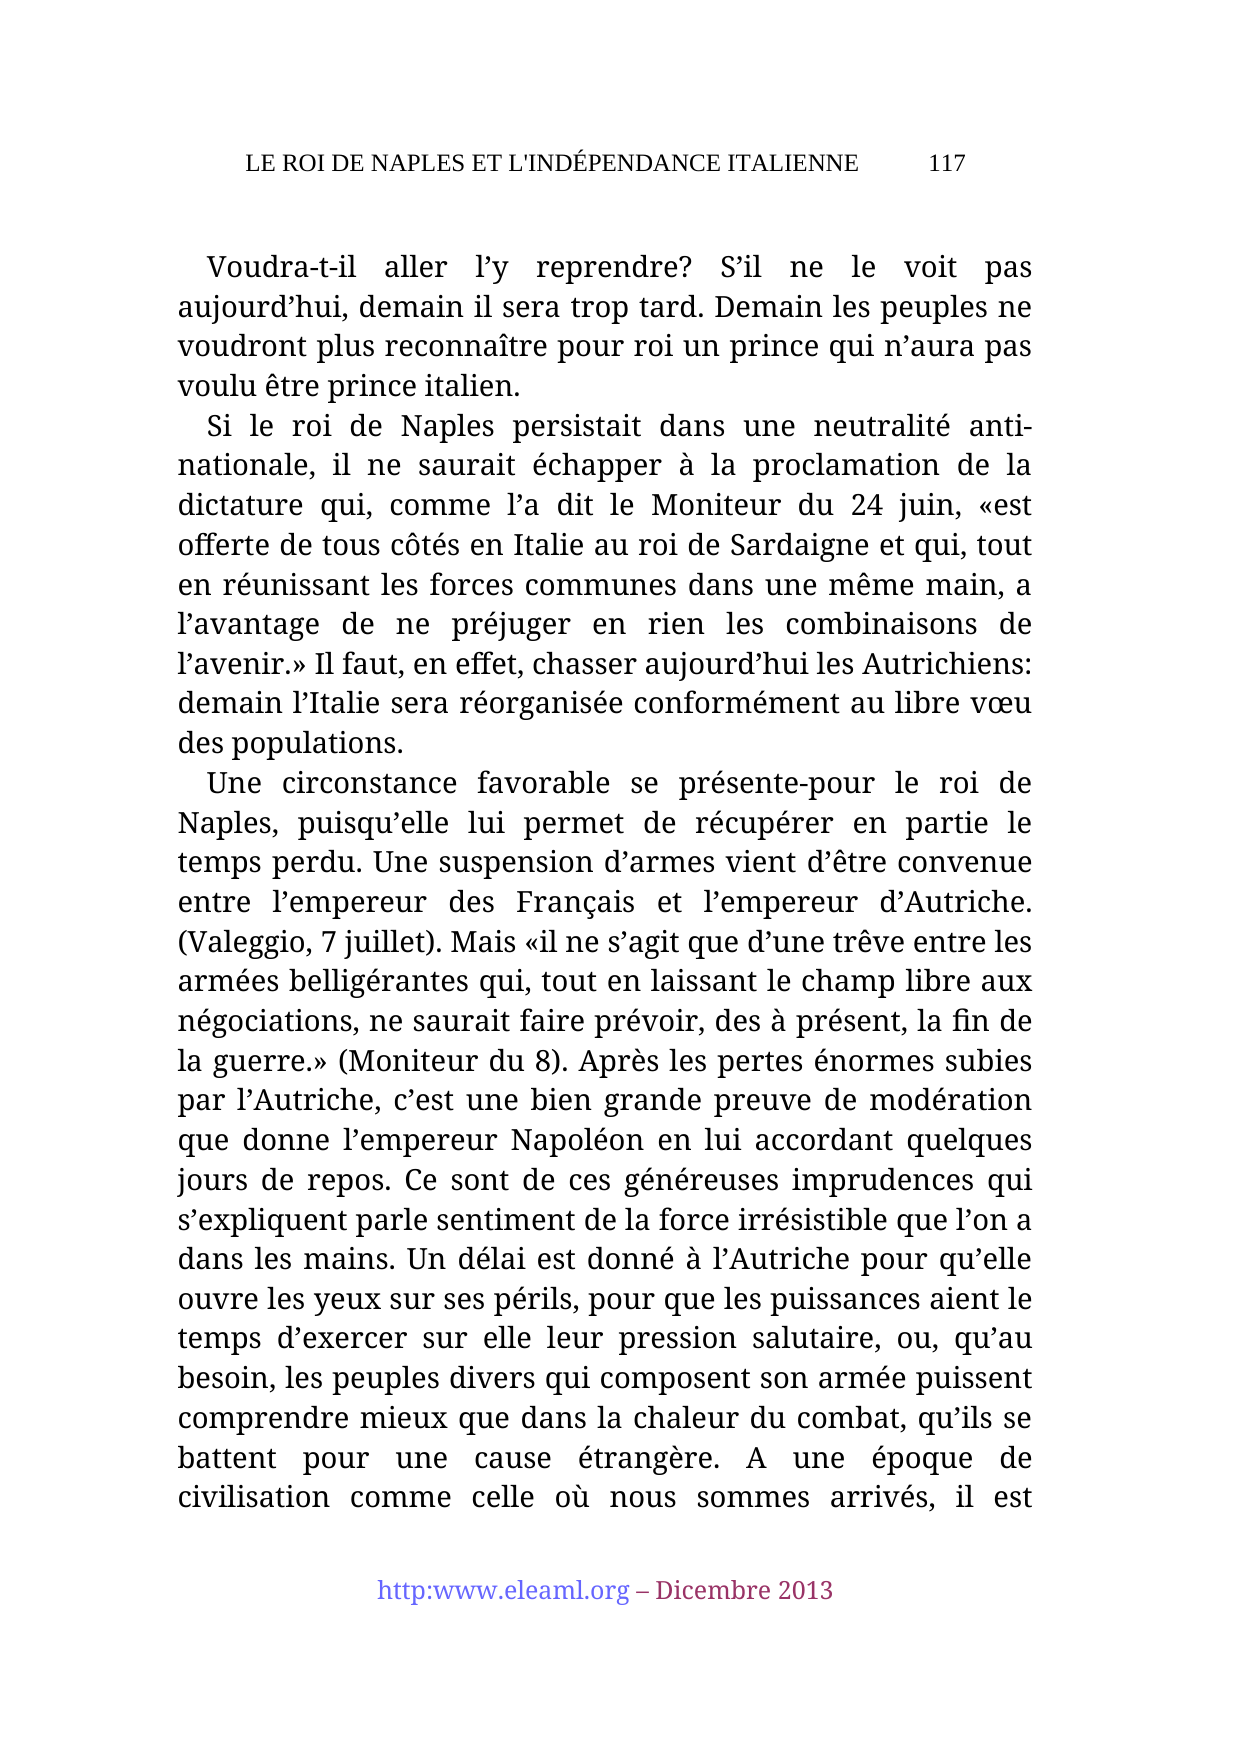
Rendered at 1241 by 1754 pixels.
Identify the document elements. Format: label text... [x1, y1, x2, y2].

text Une circonstance favorable se présente-pour le roi de Naples, puisqu’elle lui permet de récupérer en partie le temps perdu. Une suspension d’armes vient d’être convenue entre l’empereur des Français et l’empereur d’Autriche. (Valeggio, 7 juillet). Mais «il ne s’agit que d’une trêve entre les armées belligérantes qui, tout en laissant le champ libre aux négociations, ne saurait faire prévoir, des à présent, la fin de la guerre.» (Moniteur du 8). Après les pertes énormes subies par l’Autriche, c’est une bien grande preuve de modération que donne l’empereur Napoléon en lui accordant quelques jours de repos. Ce sont de ces généreuses imprudences qui s’expliquent parle sentiment de la force irrésistible que l’on a dans les mains. Un délai est donné à l’Autriche pour qu’elle ouvre les yeux sur ses périls, pour que les puissances aient le temps d’exercer sur elle leur pression salutaire, ou, qu’au besoin, les peuples divers qui composent son armée puissent comprendre mieux que dans la chaleur du combat, qu’ils se battent pour une cause étrangère. A une époque de civilisation comme celle où nous sommes arrivés, il est [177, 762, 1033, 1516]
text Si le roi de Naples persistait dans une neutralité anti-nationale, il ne saurait échapper à la proclamation de la dictature qui, comme l’a dit le Moniteur du 24 juin, «est offerte de tous côtés en Italie au roi de Sardaigne et qui, tout en réunissant les forces communes dans une même main, a l’avantage de ne préjuger en rien les combinaisons de l’avenir.» Il faut, en effet, chasser aujourd’hui les Autrichiens: demain l’Italie sera réorganisée conformément au libre vœu des populations. [177, 405, 1033, 762]
text Voudra-t-il aller l’y reprendre? S’il ne le voit pas aujourd’hui, demain il sera trop tard. Demain les peuples ne voudront plus reconnaître pour roi un prince qui n’aura pas voulu être prince italien. [177, 246, 1033, 405]
